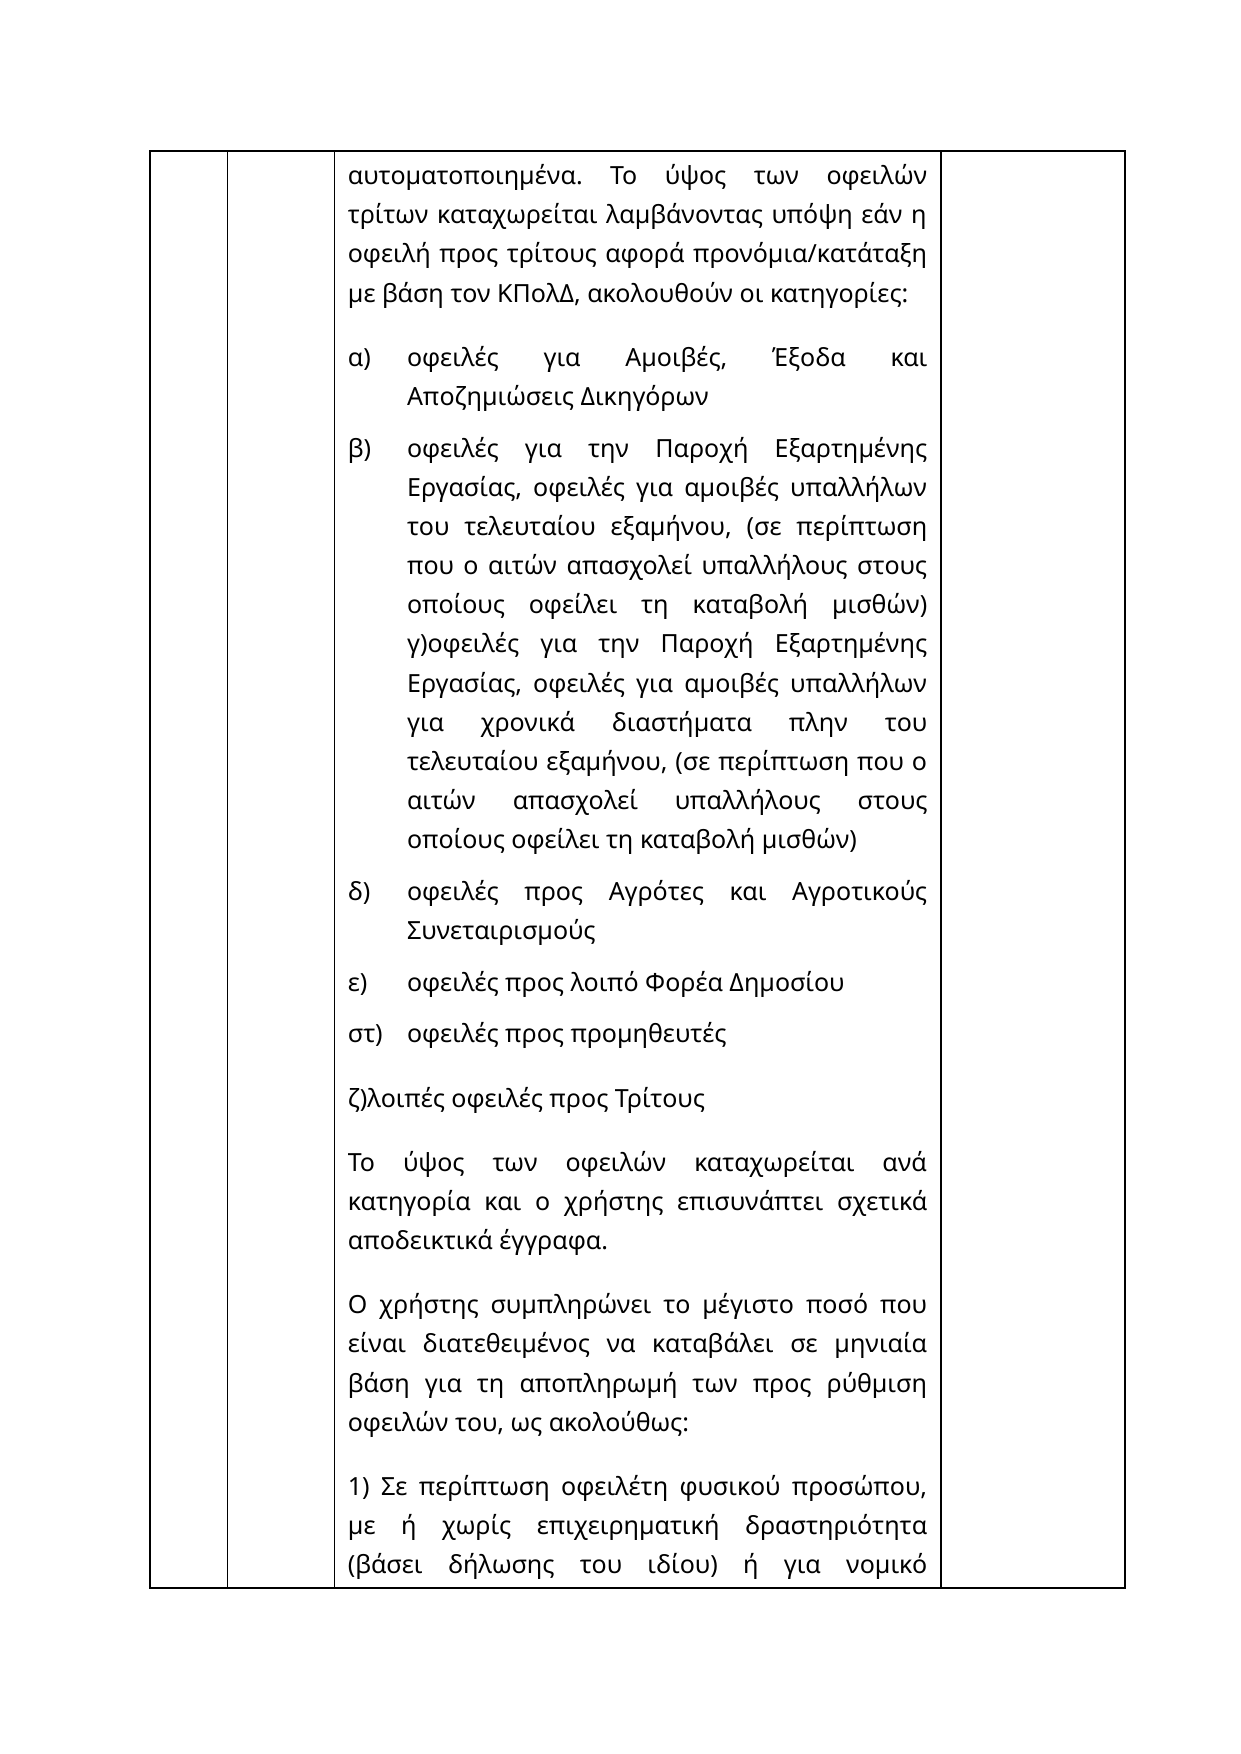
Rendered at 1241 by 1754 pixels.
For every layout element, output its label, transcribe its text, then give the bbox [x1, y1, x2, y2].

table_cell [228, 152, 334, 1587]
table_cell αυτοματοποιημένα. Το ύψος των οφειλών τρίτων καταχωρείται λαμβάνοντας υπόψη εάν η οφειλή προς τρίτους αφορά προνόμια/κατάταξη με βάση τον ΚΠολΔ, ακολουθούν οι κατηγορίες: α) οφειλές για Αμοιβές, Έξοδα και Αποζημιώσεις Δικηγόρων β) οφειλές για την Παροχή Εξαρτημένης Εργασίας, οφειλές για αμοιβές υπαλλήλων του τελευταίου εξαμήνου, (σε περίπτωση που ο αιτών απασχολεί υπαλλήλους στους οποίους οφείλει τη καταβολή μισθών) γ)οφειλές για την Παροχή Εξαρτημένης Εργασίας, οφειλές για αμοιβές υπαλλήλων για χρονικά διαστήματα πλην του τελευταίου εξαμήνου, (σε περίπτωση που ο αιτών απασχολεί υπαλλήλους στους οποίους οφείλει τη καταβολή μισθών) δ) οφειλές προς Αγρότες και Αγροτικούς Συνεταιρισμούς ε) οφειλές προς λοιπό Φορέα Δημοσίου στ) οφειλές προς προμηθευτές ζ)λοιπές οφειλές προς Τρίτους Το ύψος των οφειλών καταχωρείται ανά κατηγορία και ο χρήστης επισυνάπτει σχετικά αποδεικτικά έγγραφα. Ο χρήστης συμπληρώνει το μέγιστο ποσό που είναι διατεθειμένος να καταβάλει σε μηνιαία βάση για τη αποπληρωμή των προς ρύθμιση οφειλών του, ως ακολούθως: 1) Σε περίπτωση οφειλέτη φυσικού προσώπου, με ή χωρίς επιχειρηματική δραστηριότητα (βάσει δήλωσης του ιδίου) ή για νομικό [335, 152, 940, 1587]
table_cell [942, 152, 1124, 1587]
table_cell [151, 152, 227, 1587]
